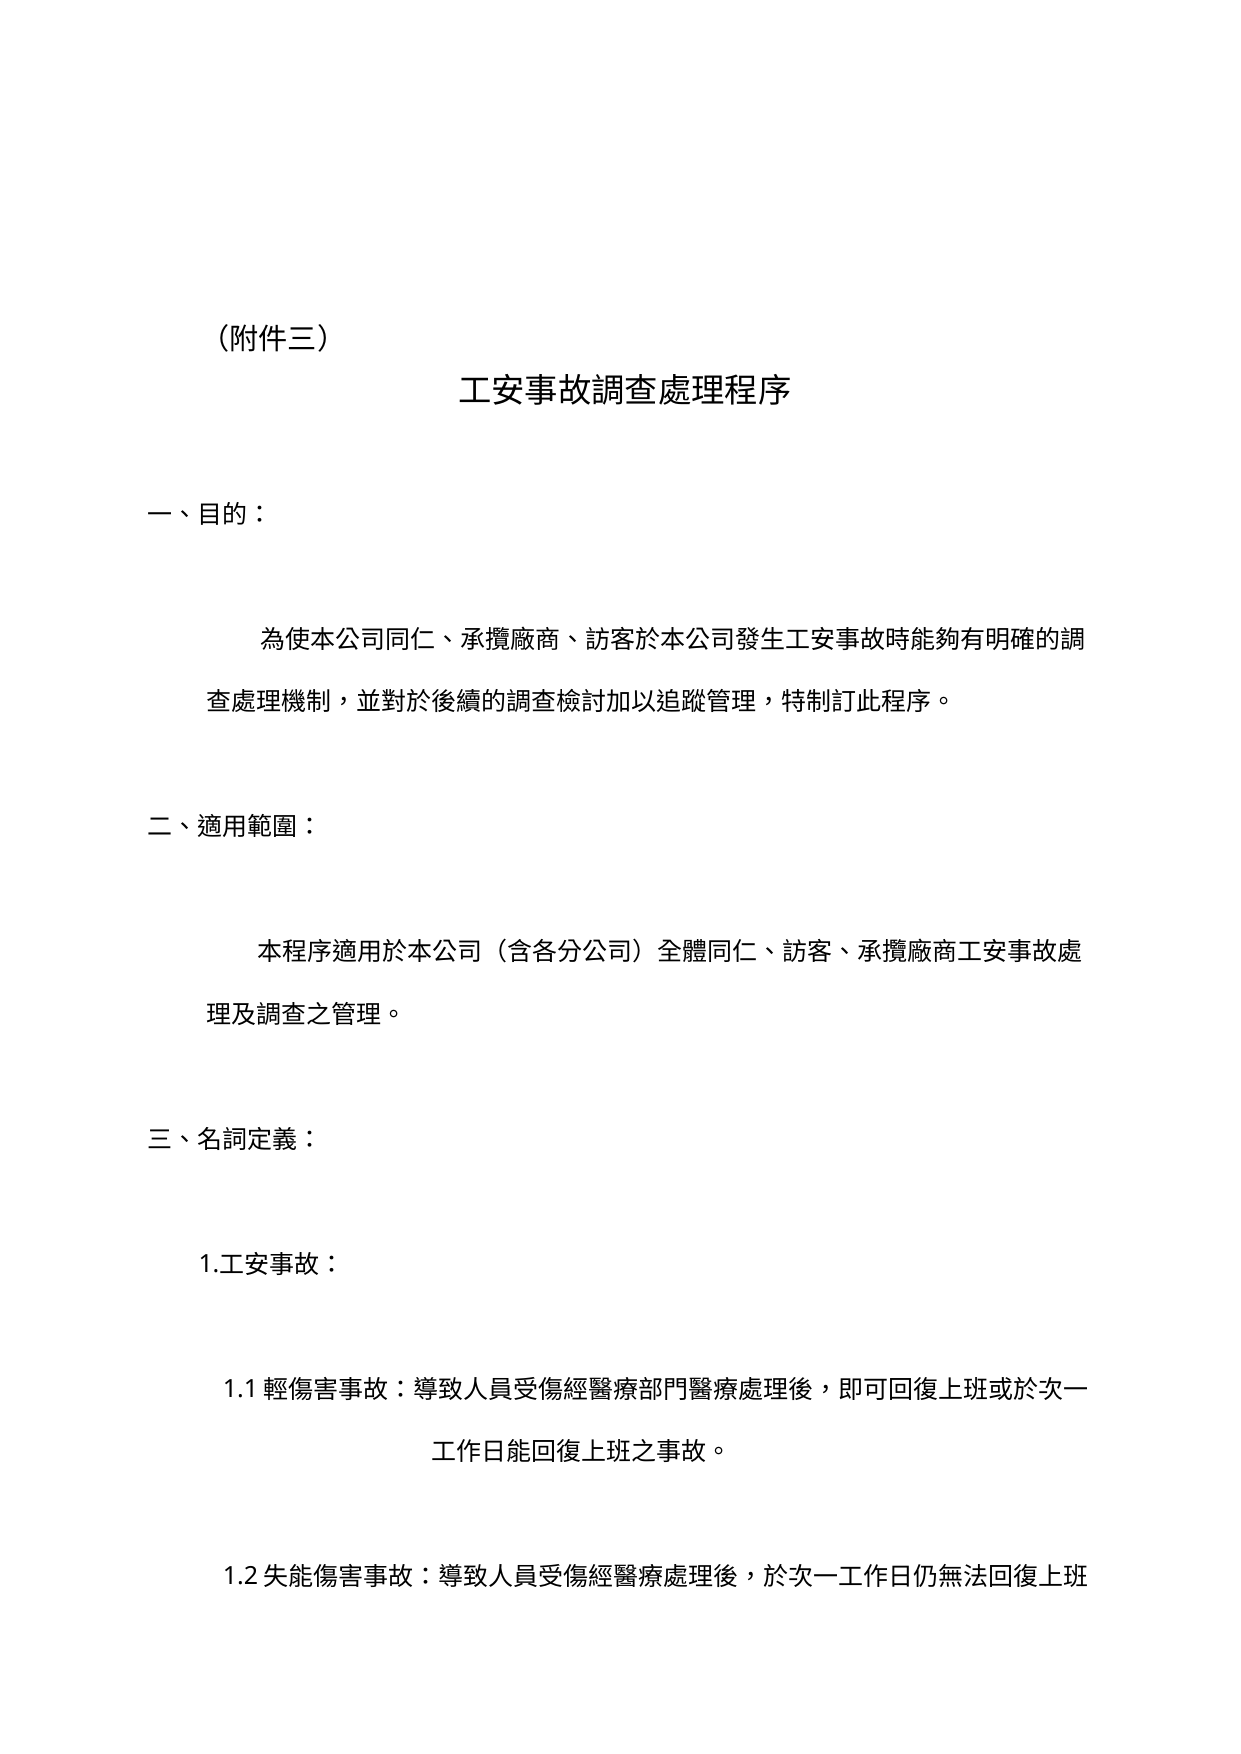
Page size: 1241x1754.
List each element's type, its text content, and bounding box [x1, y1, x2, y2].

text 1.2失能傷害事故：導致人員受傷經醫療處理後，於次一工作日仍無法回復上班 [223, 1533, 1092, 1596]
text 本程序適用於本公司（含各分公司）全體同仁、訪客、承攬廠商工安事故處理及調查之管理。 [207, 908, 1092, 1033]
text （附件三） [200, 316, 358, 357]
text 工安事故調查處理程序 [148, 289, 1092, 408]
text 1.工安事故： [148, 1221, 1092, 1283]
text 三、名詞定義： [148, 1096, 1092, 1158]
text 二、適用範圍： [148, 783, 1092, 846]
text 一、目的： [148, 471, 1092, 533]
text 為使本公司同仁、承攬廠商、訪客於本公司發生工安事故時能夠有明確的調查處理機制，並對於後續的調查檢討加以追蹤管理，特制訂此程序。 [206, 596, 1092, 721]
text 1.1輕傷害事故：導致人員受傷經醫療部門醫療處理後，即可回復上班或於次一工作日能回復上班之事故。 [223, 1346, 1092, 1471]
